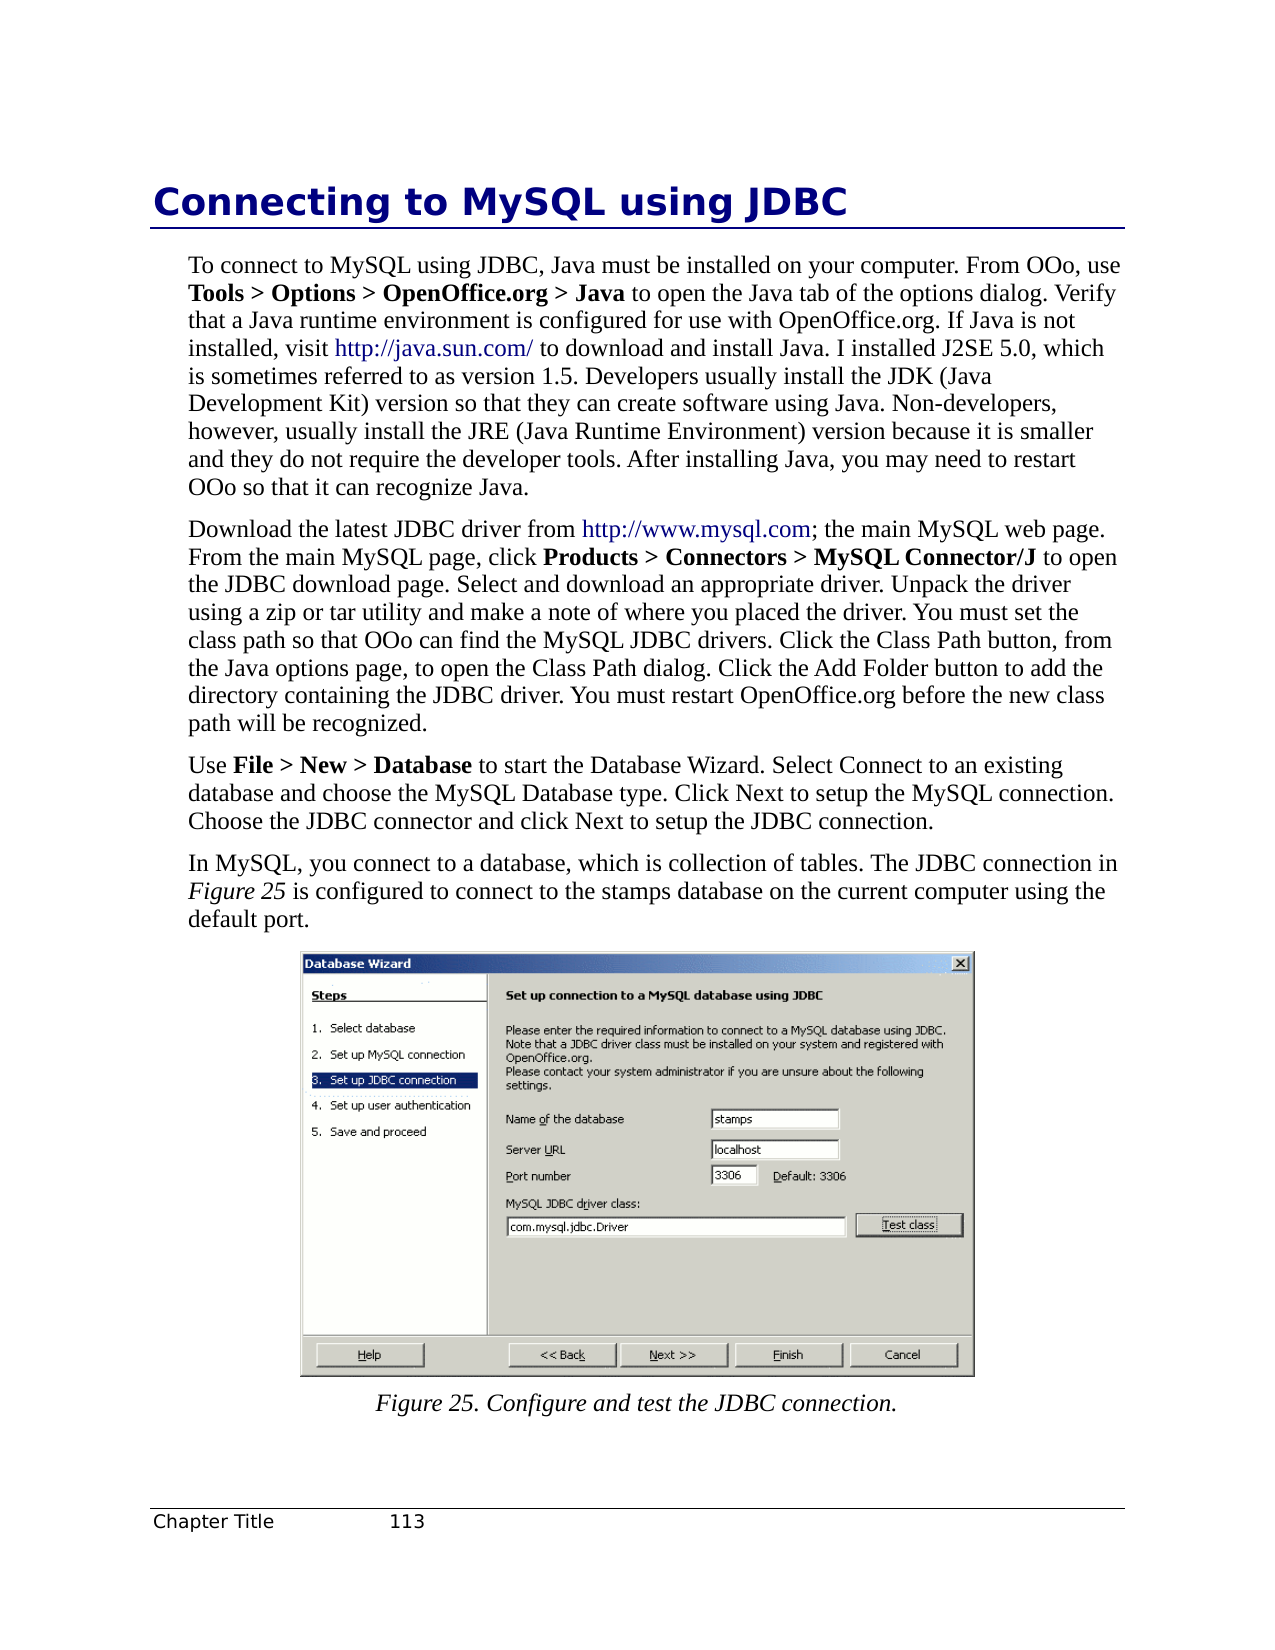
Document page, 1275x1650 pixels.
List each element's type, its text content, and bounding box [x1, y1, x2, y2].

text To connect to MySQL using JDBC, Java must be installed on your computer. From OOo, use Tools > Options > OpenOffice.org > Java to open the Java tab of the options dialog. Verify that a Java runtime environment is configured for use with OpenOffice.org. If Java is not installed, visit http://java.sun.com/ to download and install Java. I installed J2SE 5.0, which is sometimes referred to as version 1.5. Developers usually install the JDK (Java Development Kit) version so that they can create software using Java. Non-developers, however, usually install the JRE (Java Runtime Environment) version because it is smaller and they do not require the developer tools. After installing Java, you may need to restart OOo so that it can recognize Java. [188, 251, 1125, 500]
text Figure 4. Configure and test the JDBC connection. [338, 1377, 937, 1417]
picture [300, 951, 975, 1377]
text In MySQL, you connect to a database, which is collection of tables. The JDBC connection in Figure 4 is configured to connect to the stamps database on the current computer using the default port. [188, 849, 1125, 933]
text Use File > New > Database to start the Database Wizard. Select Connect to an existing database and choose the MySQL Database type. Click Next to setup the MySQL connection. Choose the JDBC connector and click Next to setup the JDBC connection. [188, 752, 1125, 835]
text Download the latest JDBC driver from http://www.mysql.com; the main MySQL web page. From the main MySQL page, click Products > Connectors > MySQL Connector/J to open the JDBC download page. Select and download an appropriate driver. Unpack the driver using a zip or tar utility and make a note of where you placed the driver. You must set the class path so that OOo can find the MySQL JDBC drivers. Click the Class Path button, from the Java options page, to open the Class Path dialog. Click the Add Folder button to add the directory containing the JDBC driver. You must restart OpenOffice.org before the new class path will be recognized. [188, 515, 1125, 737]
subtitle Connecting to MySQL using JDBC [150, 177, 1125, 227]
